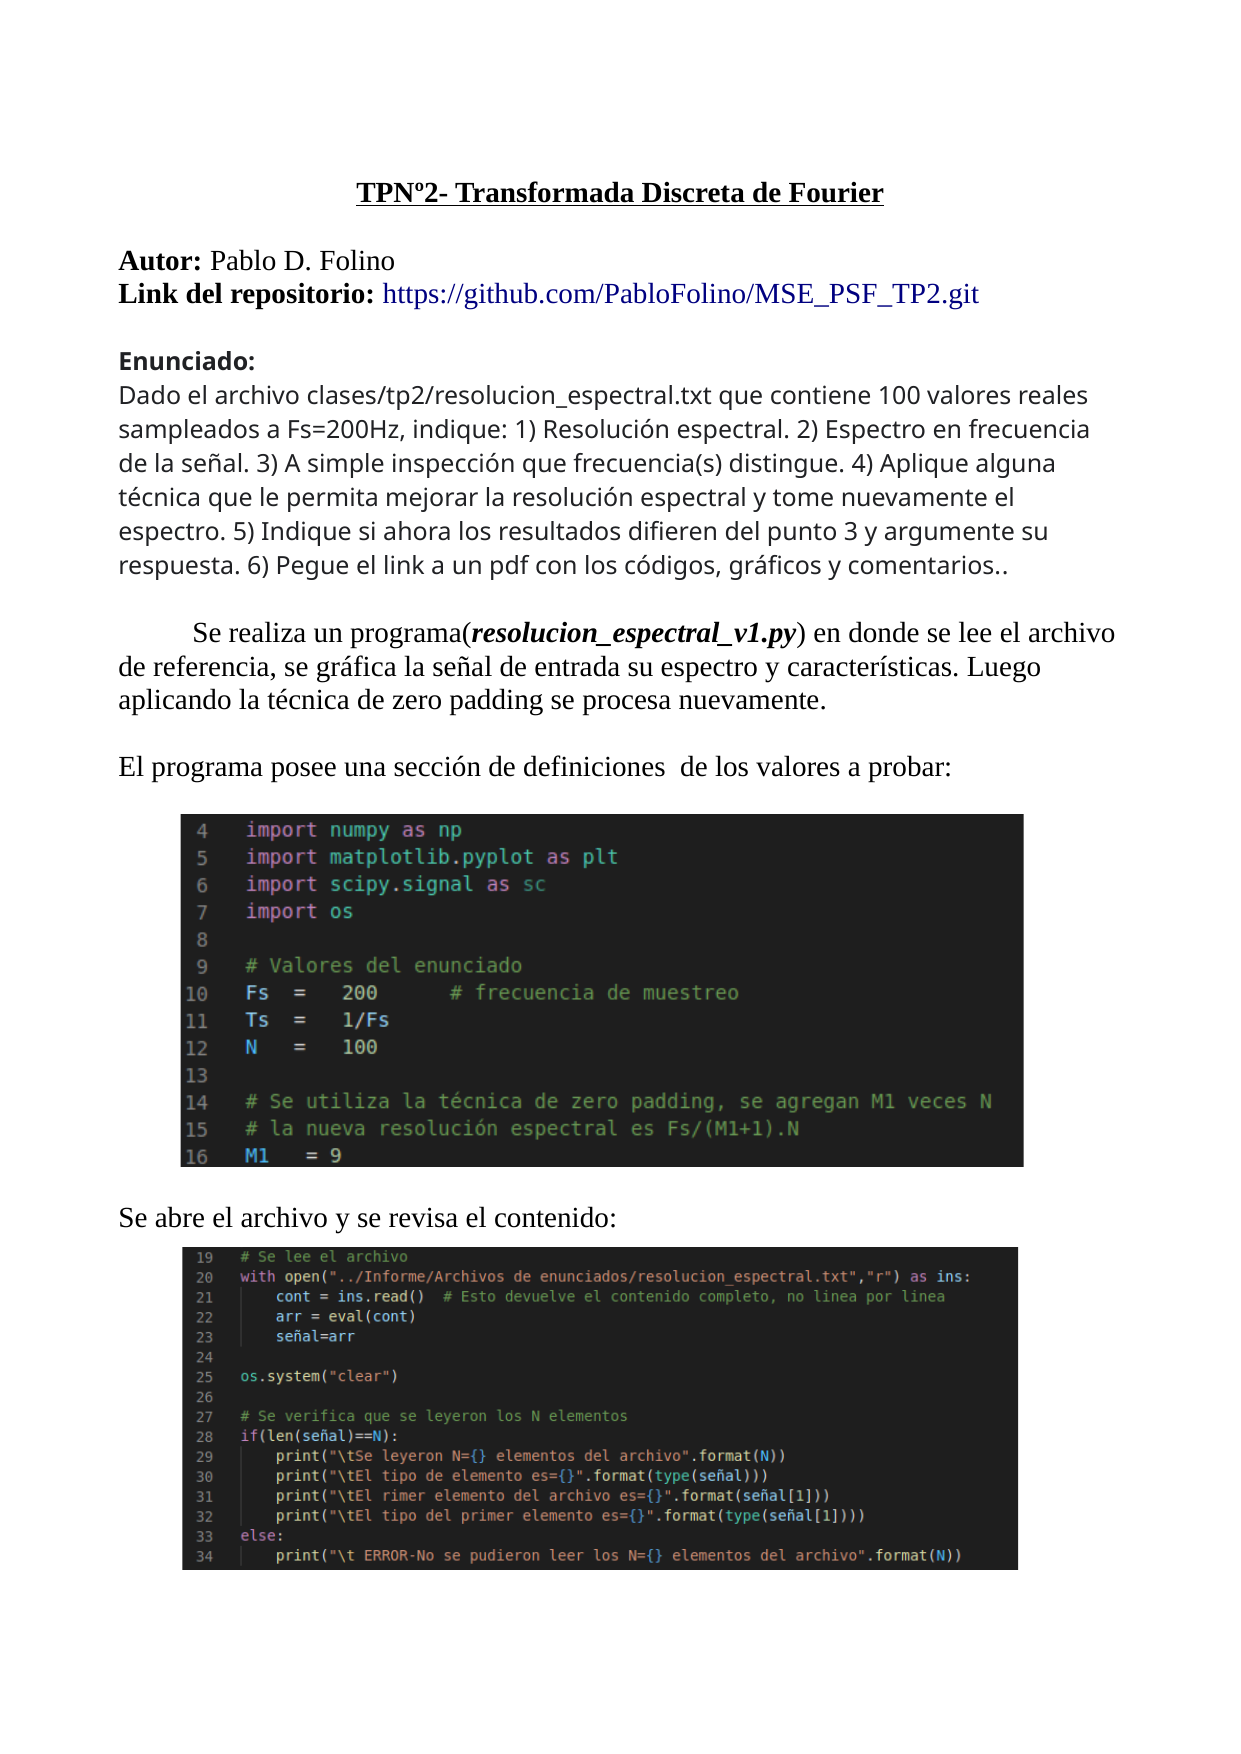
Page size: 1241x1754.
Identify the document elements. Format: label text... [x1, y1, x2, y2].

picture [182, 1247, 1019, 1570]
text Se realiza un programa(resolucion_espectral_v1.py) en donde se lee el archivo de referencia, se gráfica la señal de entrada su espectro y características. Luego aplicando la técnica de zero padding se procesa nuevamente. [118, 615, 1122, 716]
text Se abre el archivo y se revisa el contenido: [118, 1200, 1122, 1234]
text El programa posee una sección de definiciones de los valores a probar: [118, 749, 1122, 783]
text Dado el archivo clases/tp2/resolucion_espectral.txt que contiene 100 valores reales sampleados a Fs=200Hz, indique: 1) Resolución espectral. 2) Espectro en frecuencia de la señal. 3) A simple inspección que frecuencia(s) distingue. 4) Aplique alguna técnica que le permita mejorar la resolución espectral y tome nuevamente el espectro. 5) Indique si ahora los resultados difieren del punto 3 y argumente su respuesta. 6) Pegue el link a un pdf con los códigos, gráficos y comentarios.. [118, 377, 1122, 582]
text TPNº2- Transformada Discreta de Fourier [118, 176, 1122, 209]
text Link del repositorio: https://github.com/PabloFolino/MSE_PSF_TP2.git [118, 276, 1122, 310]
text Autor: Pablo D. Folino [118, 243, 1122, 276]
text Enunciado: [118, 343, 1122, 377]
picture [180, 814, 1024, 1167]
